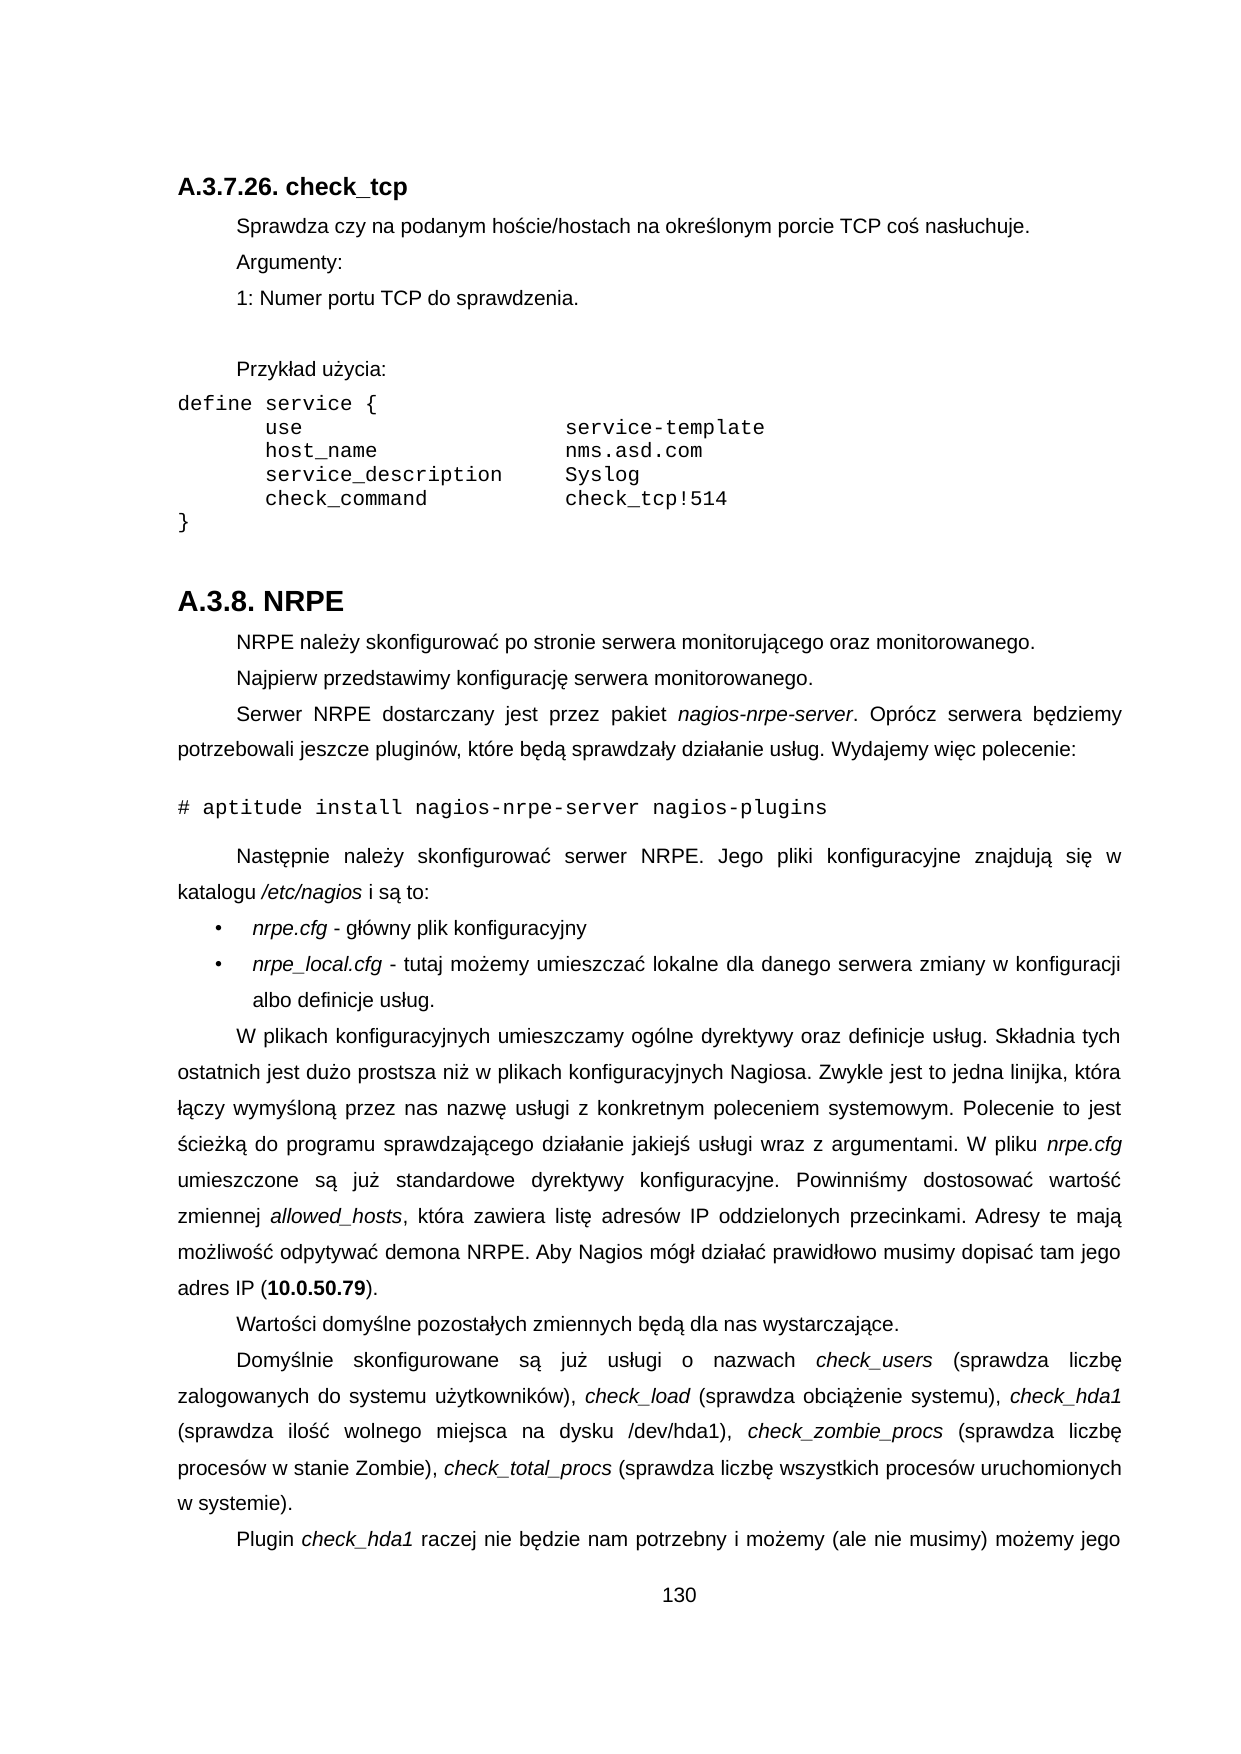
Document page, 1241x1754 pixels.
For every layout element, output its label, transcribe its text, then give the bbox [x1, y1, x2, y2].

text use service-template [177, 417, 1122, 441]
list nrpe.cfg - główny plik konfiguracyjny [215, 916, 1122, 940]
subtitle A.3.8. NRPE [177, 583, 1122, 617]
text Wartości domyślne pozostałych zmiennych będą dla nas wystarczające. [177, 1312, 1122, 1336]
text host_name nms.asd.com [177, 441, 1122, 464]
text Argumenty: [177, 249, 1122, 273]
text define service { [177, 393, 1122, 417]
text # aptitude install nagios-nrpe-server nagios-plugins [177, 797, 1122, 821]
text W plikach konfiguracyjnych umieszczamy ogólne dyrektywy oraz definicje usług. Składnia tych ostatnich jest dużo prostsza niż w plikach konfiguracyjnych Nagiosa. Zwykle jest to jedna linijka, która łączy wymyśloną przez nas nazwę usługi z konkretnym poleceniem systemowym. Polecenie to jest ścieżką do programu sprawdzającego działanie jakiejś usługi wraz z argumentami. W pliku nrpe.cfg umieszczone są już standardowe dyrektywy konfiguracyjne. Powinniśmy dostosować wartość zmiennej allowed_hosts, która zawiera listę adresów IP oddzielonych przecinkami. Adresy te mają możliwość odpytywać demona NRPE. Aby Nagios mógł działać prawidłowo musimy dopisać tam jego adres IP (10.0.50.79). [177, 1024, 1122, 1299]
text Domyślnie skonfigurowane są już usługi o nazwach check_users (sprawdza liczbę zalogowanych do systemu użytkowników), check_load (sprawdza obciążenie systemu), check_hda1 (sprawdza ilość wolnego miejsca na dysku /dev/hda1), check_zombie_procs (sprawdza liczbę procesów w stanie Zombie), check_total_procs (sprawdza liczbę wszystkich procesów uruchomionych w systemie). [177, 1347, 1122, 1515]
text service_description Syslog [177, 464, 1122, 488]
text Najpierw przedstawimy konfigurację serwera monitorowanego. [177, 665, 1122, 689]
text check_command check_tcp!514 [177, 488, 1122, 511]
text 1: Numer portu TCP do sprawdzenia. [177, 285, 1122, 309]
text Sprawdza czy na podanym hoście/hostach na określonym porcie TCP coś nasłuchuje. [177, 213, 1122, 237]
text Przykład użycia: [177, 357, 1122, 381]
text Serwer NRPE dostarczany jest przez pakiet nagios-nrpe-server. Oprócz serwera będziemy potrzebowali jeszcze pluginów, które będą sprawdzały działanie usług. Wydajemy więc polecenie: [177, 701, 1122, 761]
text Plugin check_hda1 raczej nie będzie nam potrzebny i możemy (ale nie musimy) możemy jego [177, 1527, 1122, 1551]
text A.3.7.26. check_tcp [177, 172, 1122, 201]
text } [177, 511, 1122, 535]
text Następnie należy skonfigurować serwer NRPE. Jego pliki konfiguracyjne znajdują się w katalogu /etc/nagios i są to: [177, 844, 1122, 904]
list nrpe_local.cfg - tutaj możemy umieszczać lokalne dla danego serwera zmiany w konfiguracji albo definicje usług. [215, 952, 1122, 1012]
text NRPE należy skonfigurować po stronie serwera monitorującego oraz monitorowanego. [177, 629, 1122, 653]
